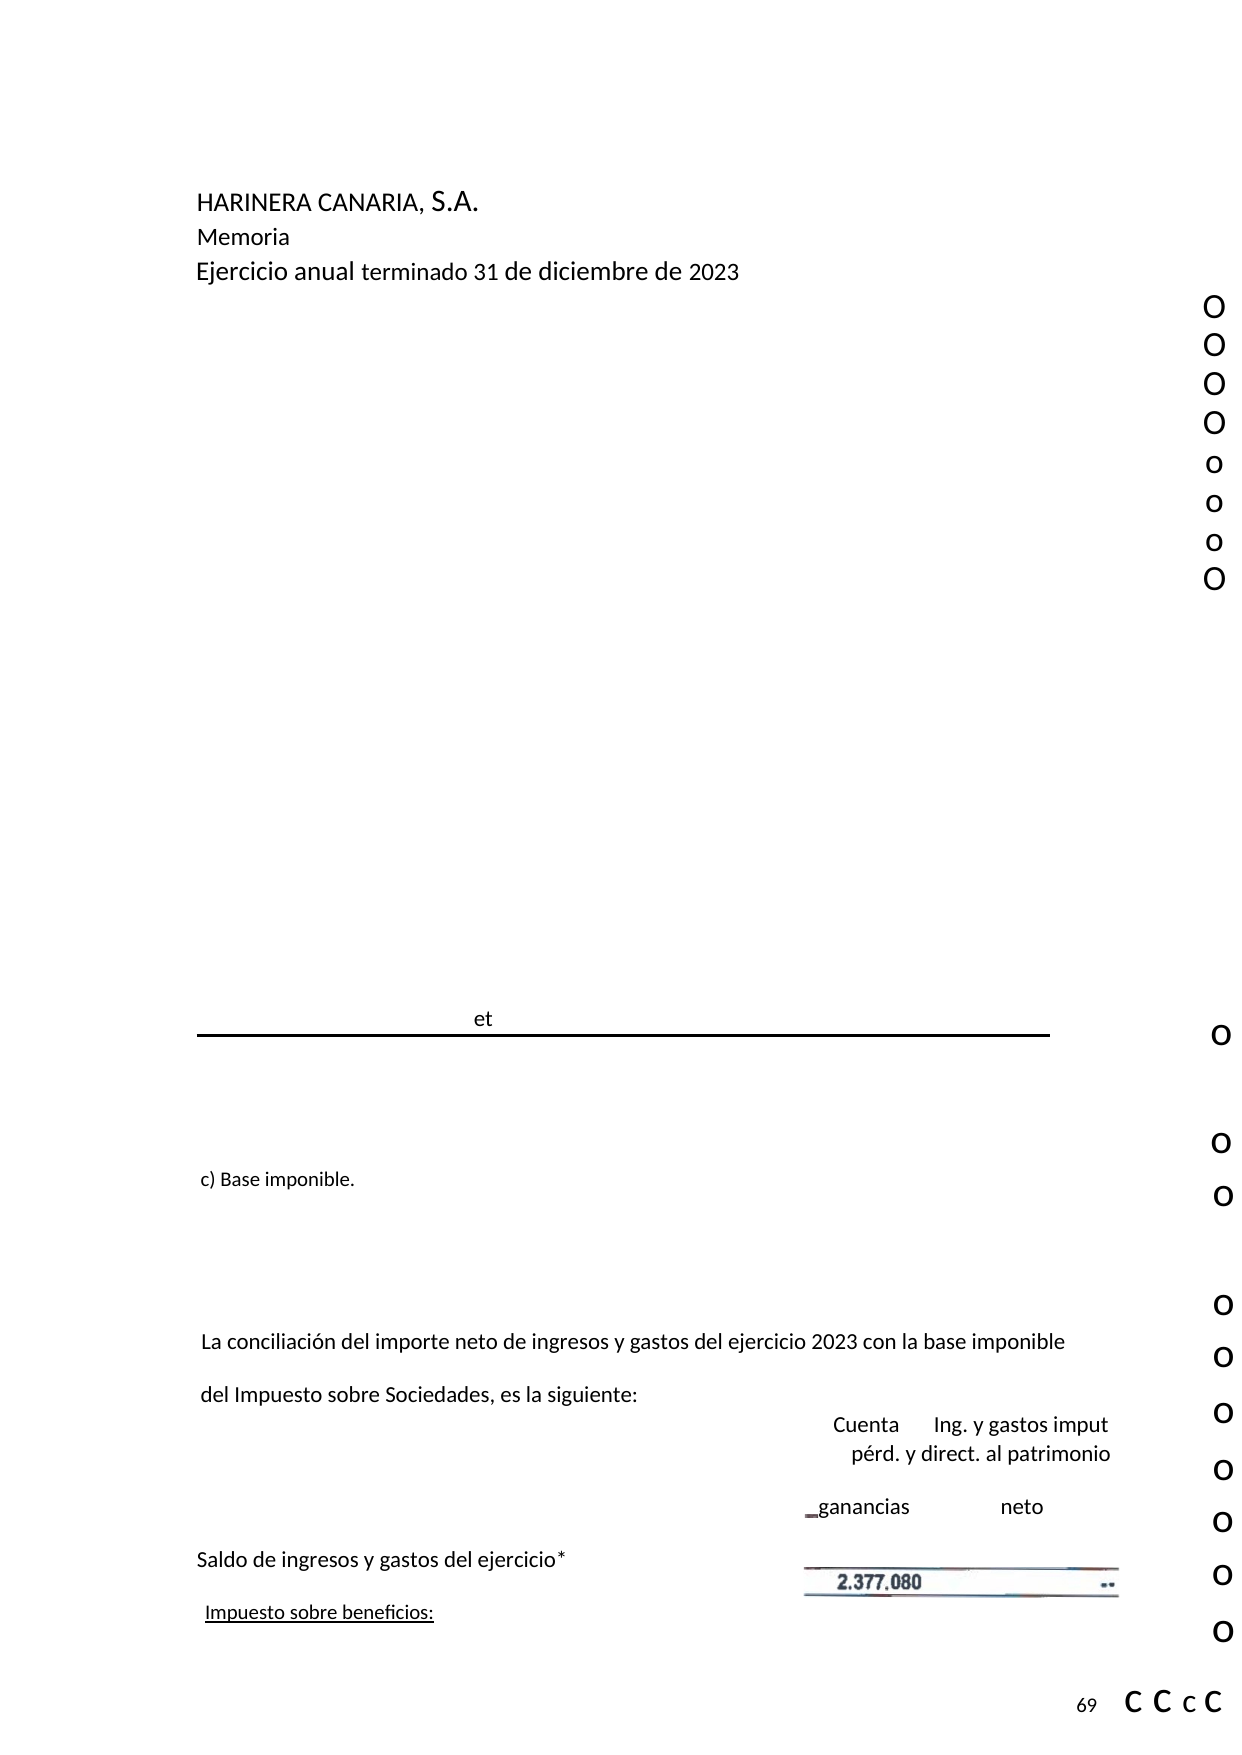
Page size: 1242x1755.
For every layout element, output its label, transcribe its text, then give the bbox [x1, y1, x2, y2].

table_header et [197, 1005, 1210, 1166]
text O O O O o o o O [1199, 287, 1229, 599]
table_cell ganancias neto [197, 1492, 1210, 1545]
table_cell Saldo de ingresos y gastos del ejercicio* [197, 1545, 1210, 1599]
table_header o o [1210, 1005, 1232, 1166]
table_cell o [1210, 1327, 1232, 1380]
table_cell pérd. y direct. al patrimonio [197, 1440, 1210, 1492]
table_cell o o [1210, 1166, 1232, 1327]
table_cell o [1210, 1380, 1232, 1439]
table_cell o [1210, 1600, 1232, 1655]
table_cell La conciliación del importe neto de ingresos y gastos del ejercicio 2023 con la base imponible [197, 1327, 1210, 1380]
table_cell o [1210, 1545, 1232, 1599]
table_cell o [1210, 1440, 1232, 1492]
table_cell o [1210, 1492, 1232, 1545]
table_cell del Impuesto sobre Sociedades, es la siguiente: Cuenta Ing. y gastos imput [197, 1380, 1210, 1439]
table_cell c) Base imponible. [197, 1166, 1210, 1327]
table_cell Impuesto sobre beneficios: [197, 1600, 1210, 1655]
